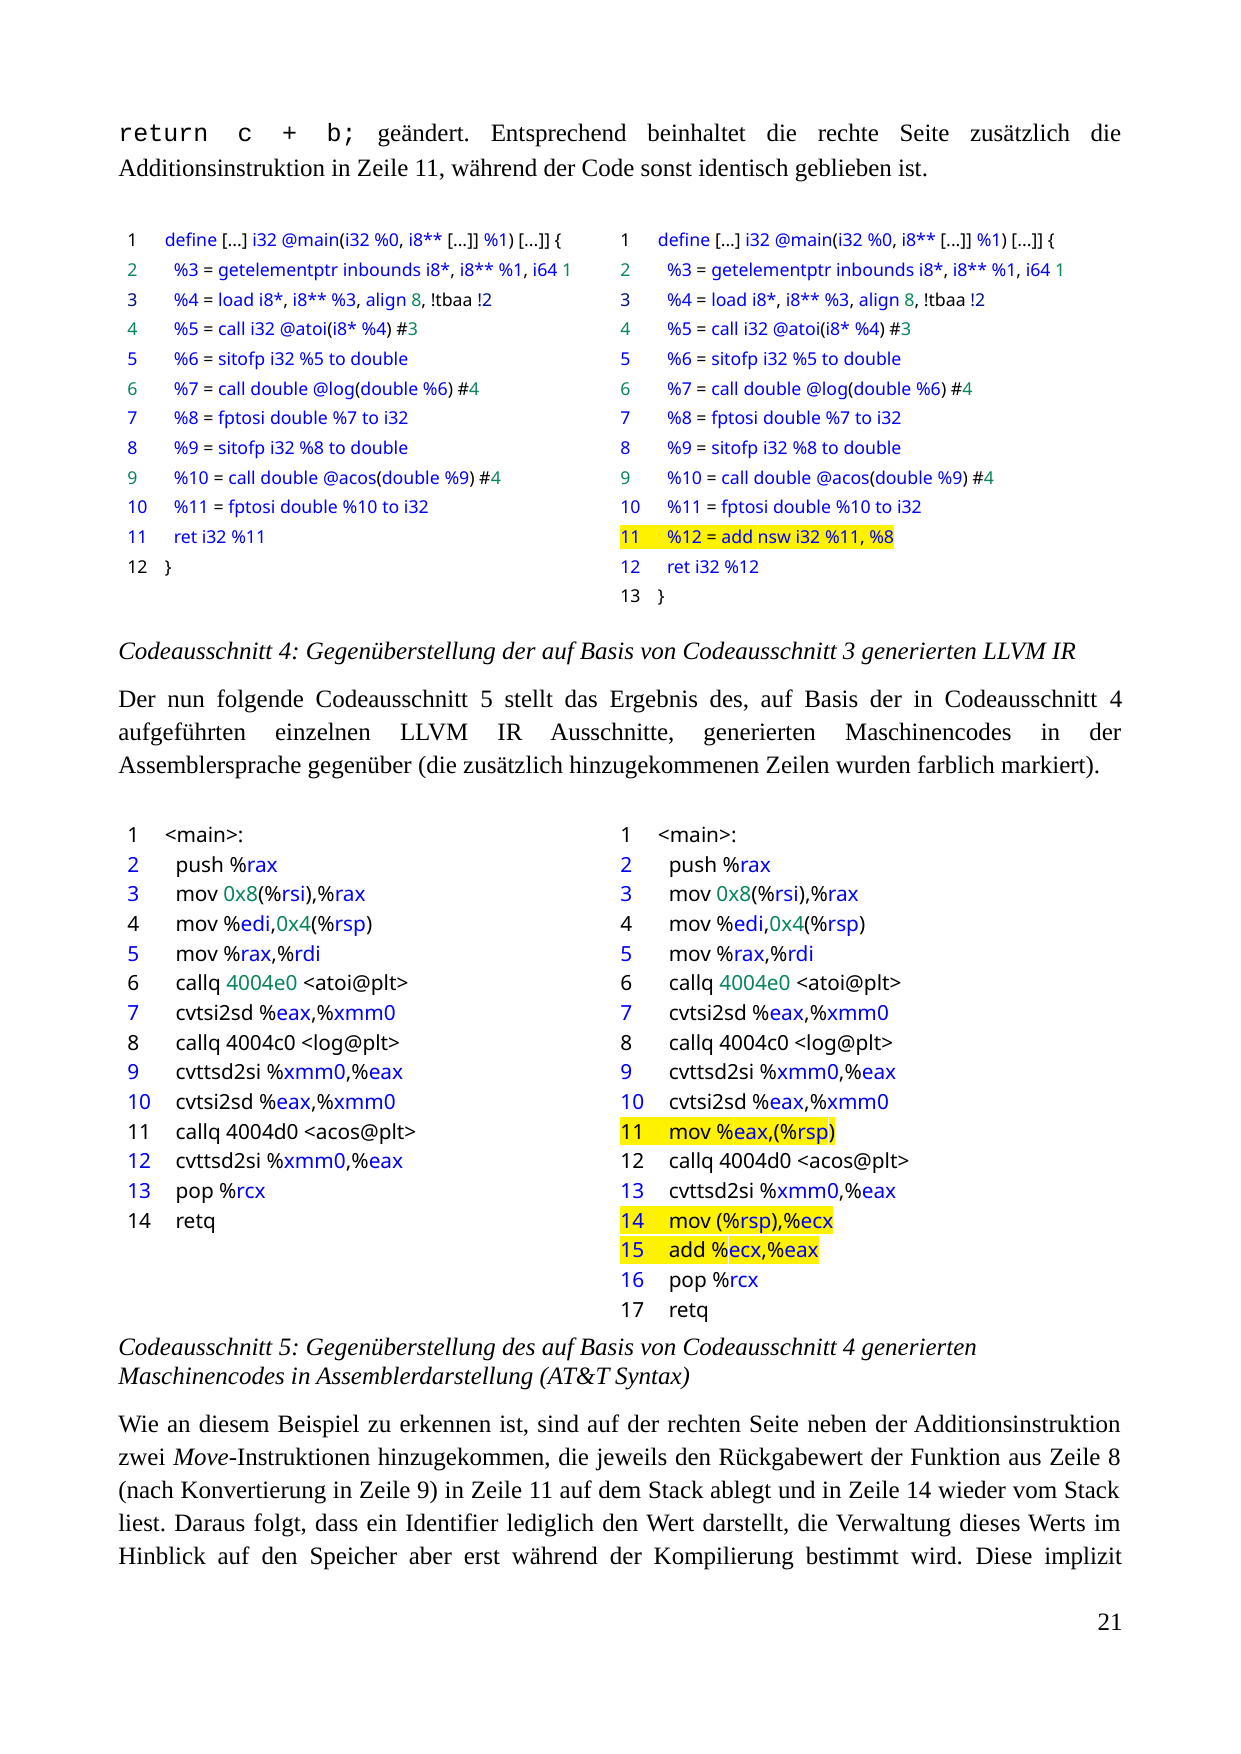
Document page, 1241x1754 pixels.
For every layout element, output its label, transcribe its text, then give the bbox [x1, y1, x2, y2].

list mov %rax,%rdi [127, 937, 620, 967]
list cvttsd2si %xmm0,%eax [620, 1056, 1113, 1086]
list callq 4004e0 <atoi@plt> [620, 967, 1113, 997]
list %8 = fptosi double %7 to i32 [620, 400, 1113, 430]
list define [...] i32 @main(i32 %0, i8** [...]] %1) [...]] { [127, 222, 620, 252]
text Codeausschnitt 4: Gegenüberstellung der auf Basis von Codeausschnitt 3 generierten LLVM IR [118, 213, 1122, 665]
list <main>: [620, 819, 1113, 848]
list %6 = sitofp i32 %5 to double [620, 341, 1113, 371]
list cvtsi2sd %eax,%xmm0 [127, 1086, 620, 1116]
list ret i32 %11 [127, 519, 620, 549]
list callq 4004c0 <log@plt> [127, 1027, 620, 1056]
list cvtsi2sd %eax,%xmm0 [620, 1086, 1113, 1116]
list %4 = load i8*, i8** %3, align 8, !tbaa !2 [127, 282, 620, 311]
list } [127, 549, 620, 578]
list mov %edi,0x4(%rsp) [620, 908, 1113, 937]
list %4 = load i8*, i8** %3, align 8, !tbaa !2 [620, 282, 1113, 311]
list %9 = sitofp i32 %8 to double [620, 430, 1113, 460]
list cvtsi2sd %eax,%xmm0 [620, 997, 1113, 1027]
list %12 = add nsw i32 %11, %8 [620, 519, 1113, 549]
list %5 = call i32 @atoi(i8* %4) #3 [127, 311, 620, 341]
list define [...] i32 @main(i32 %0, i8** [...]] %1) [...]] { [620, 222, 1113, 252]
list callq 4004c0 <log@plt> [620, 1027, 1113, 1056]
list cvttsd2si %xmm0,%eax [127, 1056, 620, 1086]
list pop %rcx [620, 1264, 1113, 1294]
list %11 = fptosi double %10 to i32 [127, 489, 620, 519]
list mov %eax,(%rsp) [620, 1116, 1113, 1145]
list retq [127, 1205, 620, 1234]
list %8 = fptosi double %7 to i32 [127, 400, 620, 430]
text Wie an diesem Beispiel zu erkennen ist, sind auf der rechten Seite neben der Additionsinstruktion zwei Move-Instruktionen hinzugekommen, die jeweils den Rückgabewert der Funktion aus Zeile 8 (nach Konvertierung in Zeile 9) in Zeile 11 auf dem Stack ablegt und in Zeile 14 wieder vom Stack liest. Daraus folgt, dass ein Identifier lediglich den Wert darstellt, die Verwaltung dieses Werts im Hinblick auf den Speicher aber erst während der Kompilierung bestimmt wird. Diese implizit [118, 1409, 1122, 1569]
text Der nun folgende Codeausschnitt 5 stellt das Ergebnis des, auf Basis der in Codeausschnitt 4 aufgeführten einzelnen LLVM IR Ausschnitte, generierten Maschinencodes in der Assemblersprache gegenüber (die zusätzlich hinzugekommenen Zeilen wurden farblich markiert). [118, 684, 1122, 778]
list callq 4004d0 <acos@plt> [127, 1116, 620, 1145]
list retq [620, 1294, 1113, 1323]
list mov 0x8(%rsi),%rax [620, 878, 1113, 908]
list %5 = call i32 @atoi(i8* %4) #3 [620, 311, 1113, 341]
list push %rax [620, 848, 1113, 878]
list %10 = call double @acos(double %9) #4 [127, 460, 620, 489]
list mov (%rsp),%ecx [620, 1205, 1113, 1234]
list push %rax [127, 848, 620, 878]
list ret i32 %12 [620, 549, 1113, 578]
list %10 = call double @acos(double %9) #4 [620, 460, 1113, 489]
list cvttsd2si %xmm0,%eax [620, 1175, 1113, 1205]
list <main>: [127, 819, 620, 848]
list %3 = getelementptr inbounds i8*, i8** %1, i64 1 [127, 252, 620, 282]
list callq 4004e0 <atoi@plt> [127, 967, 620, 997]
list } [620, 578, 1113, 608]
list pop %rcx [127, 1175, 620, 1205]
list %7 = call double @log(double %6) #4 [127, 371, 620, 400]
text Codeausschnitt 5: Gegenüberstellung des auf Basis von Codeausschnitt 4 generierten Maschinencodes in Assemblerdarstellung (AT&T Syntax) [118, 810, 1122, 1390]
list mov 0x8(%rsi),%rax [127, 878, 620, 908]
text return c + b; geändert. Entsprechend beinhaltet die rechte Seite zusätzlich die Additionsinstruktion in Zeile 11, während der Code sonst identisch geblieben ist. [118, 118, 1122, 182]
list %11 = fptosi double %10 to i32 [620, 489, 1113, 519]
list cvttsd2si %xmm0,%eax [127, 1145, 620, 1175]
list %9 = sitofp i32 %8 to double [127, 430, 620, 460]
list mov %rax,%rdi [620, 937, 1113, 967]
list mov %edi,0x4(%rsp) [127, 908, 620, 937]
list cvtsi2sd %eax,%xmm0 [127, 997, 620, 1027]
list %7 = call double @log(double %6) #4 [620, 371, 1113, 400]
list %6 = sitofp i32 %5 to double [127, 341, 620, 371]
list add %ecx,%eax [620, 1234, 1113, 1264]
list %3 = getelementptr inbounds i8*, i8** %1, i64 1 [620, 252, 1113, 282]
list callq 4004d0 <acos@plt> [620, 1145, 1113, 1175]
